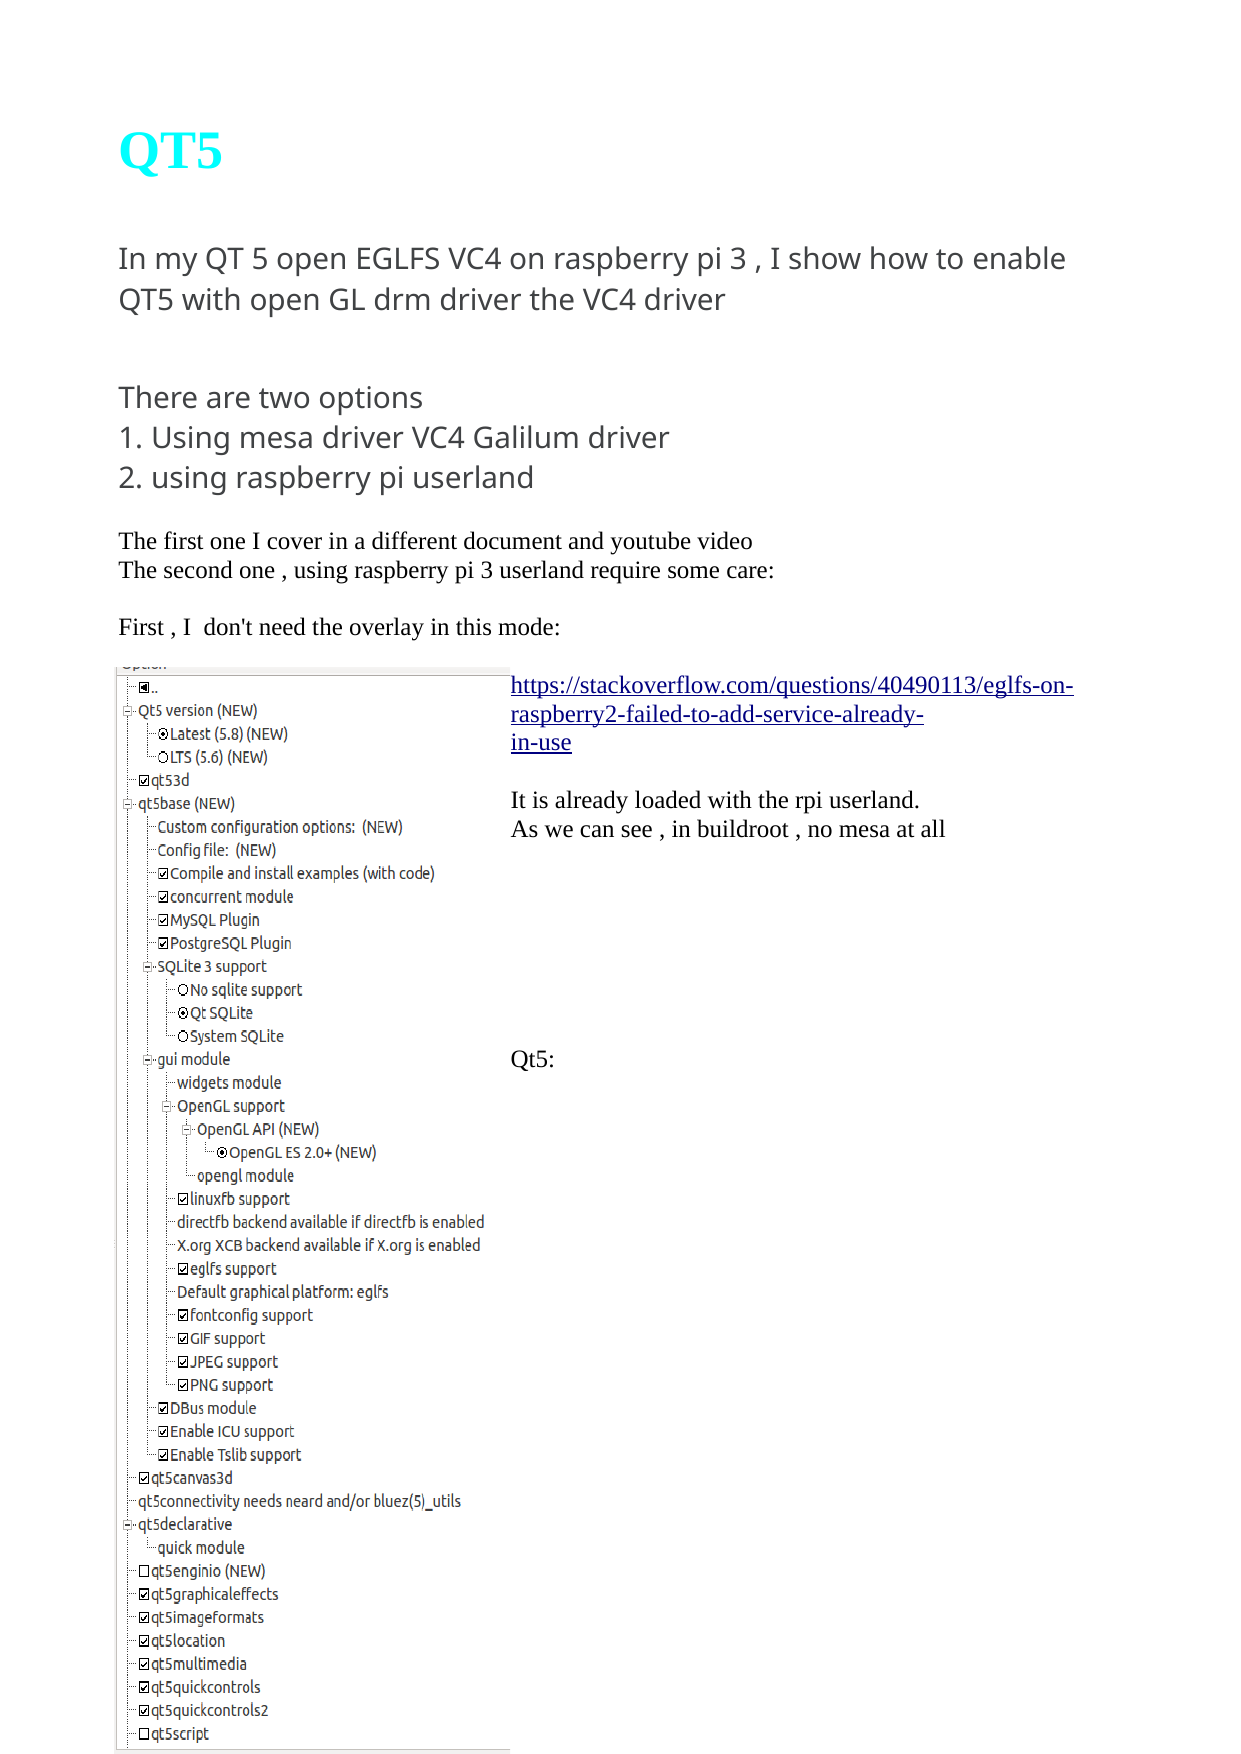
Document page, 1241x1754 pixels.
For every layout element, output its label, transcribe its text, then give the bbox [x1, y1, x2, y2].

text It is already loaded with the rpi userland. [511, 785, 1122, 814]
text First , I don't need the overlay in this mode: [118, 612, 1122, 641]
text in-use [511, 727, 1122, 756]
text As we can see , in buildroot , no mesa at all [511, 814, 1122, 842]
text https://stackoverflow.com/questions/40490113/eglfs-on-raspberry2-failed-to-add-service-already- [511, 670, 1122, 727]
text 1. Using mesa driver VC4 Galilum driver [118, 417, 1122, 457]
picture [114, 667, 511, 1754]
text The second one , using raspberry pi 3 userland require some care: [118, 555, 1122, 584]
text There are two options [118, 376, 1122, 417]
text QT5 [118, 118, 1122, 180]
text 2. using raspberry pi userland [118, 457, 1122, 497]
text Qt5: [511, 1044, 1122, 1072]
text The first one I cover in a different document and youtube video [118, 526, 1122, 555]
text In my QT 5 open EGLFS VC4 on raspberry pi 3 , I show how to enable QT5 with open GL drm driver the VC4 driver [118, 238, 1122, 319]
